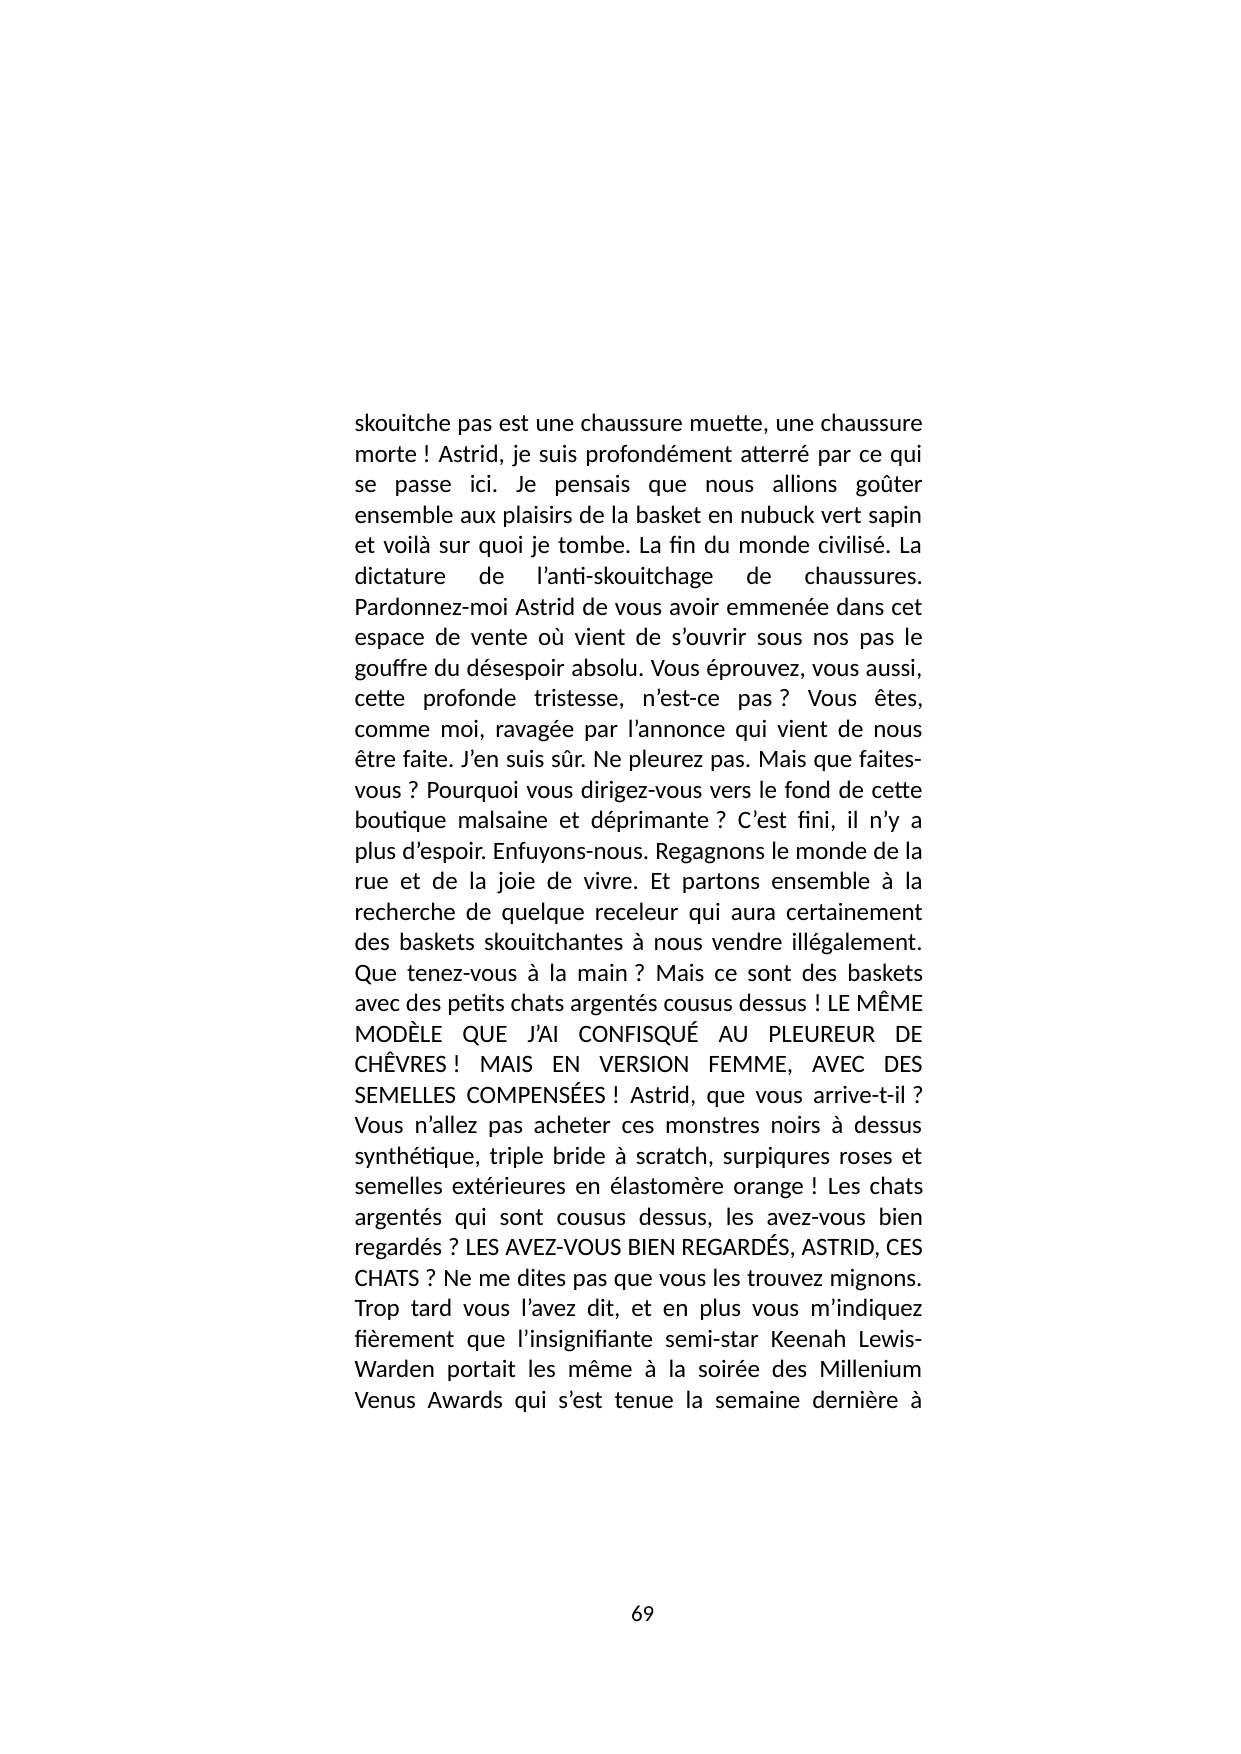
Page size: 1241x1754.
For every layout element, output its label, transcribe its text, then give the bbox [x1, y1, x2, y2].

text skouitche pas est une chaussure muette, une chaussure morte ! Astrid, je suis profondément atterré par ce qui se passe ici. Je pensais que nous allions goûter ensemble aux plaisirs de la basket en nubuck vert sapin et voilà sur quoi je tombe. La fin du monde civilisé. La dictature de l’anti-skouitchage de chaussures. Pardonnez-moi Astrid de vous avoir emmenée dans cet espace de vente où vient de s’ouvrir sous nos pas le gouffre du désespoir absolu. Vous éprouvez, vous aussi, cette profonde tristesse, n’est-ce pas ? Vous êtes, comme moi, ravagée par l’annonce qui vient de nous être faite. J’en suis sûr. Ne pleurez pas. Mais que faites-vous ? Pourquoi vous dirigez-vous vers le fond de cette boutique malsaine et déprimante ? C’est fini, il n’y a plus d’espoir. Enfuyons-nous. Regagnons le monde de la rue et de la joie de vivre. Et partons ensemble à la recherche de quelque receleur qui aura certainement des baskets skouitchantes à nous vendre illégalement. Que tenez-vous à la main ? Mais ce sont des baskets avec des petits chats argentés cousus dessus ! LE MÊME MODÈLE QUE J’AI CONFISQUÉ AU PLEUREUR DE CHÊVRES ! MAIS EN VERSION FEMME, AVEC DES SEMELLES COMPENSÉES ! Astrid, que vous arrive-t-il ? Vous n’allez pas acheter ces monstres noirs à dessus synthétique, triple bride à scratch, surpiqures roses et semelles extérieures en élastomère orange ! Les chats argentés qui sont cousus dessus, les avez-vous bien regardés ? LES AVEZ-VOUS BIEN REGARDÉS, ASTRID, CES CHATS ? Ne me dites pas que vous les trouvez mignons. Trop tard vous l’avez dit, et en plus vous m’indiquez fièrement que l’insignifiante semi-star Keenah Lewis-Warden portait les même à la soirée des Millenium Venus Awards qui s’est tenue la semaine dernière à [354, 407, 923, 1415]
